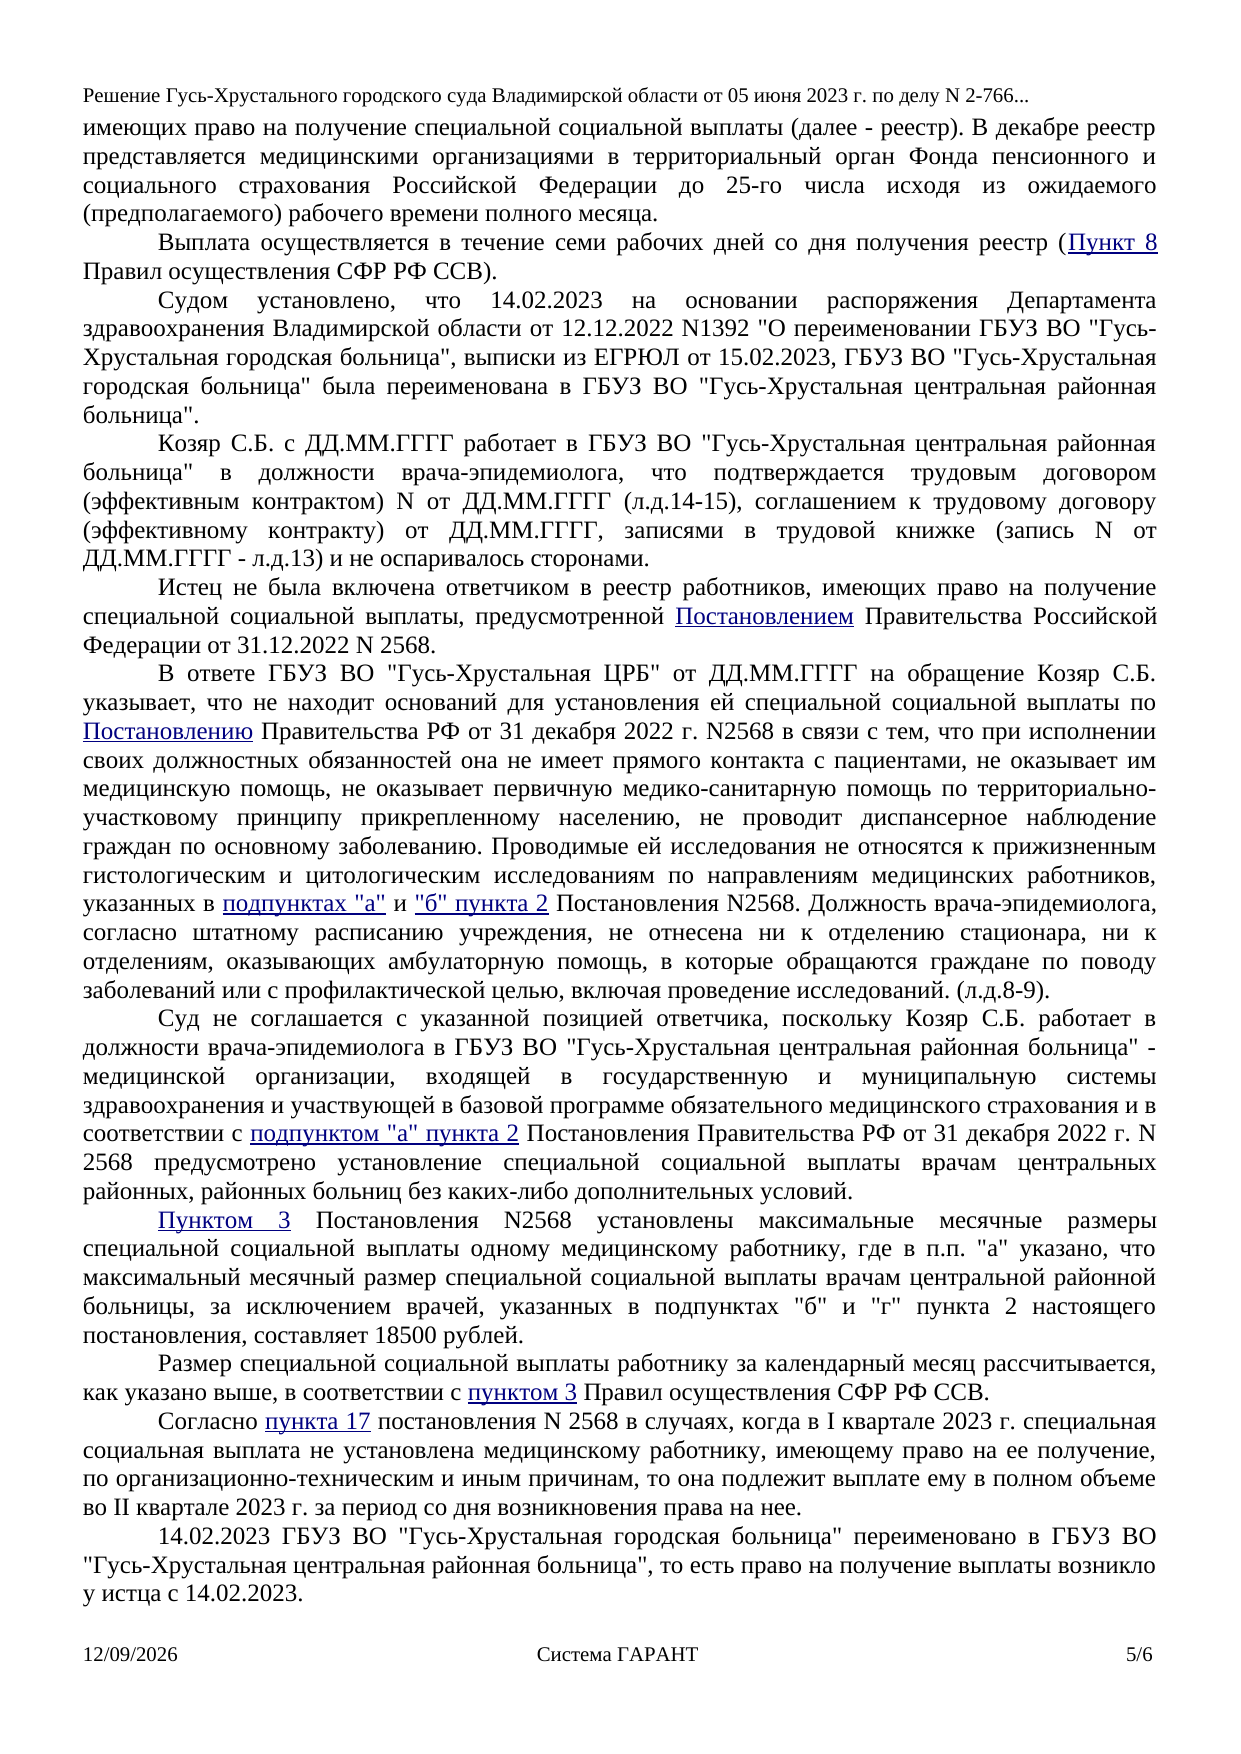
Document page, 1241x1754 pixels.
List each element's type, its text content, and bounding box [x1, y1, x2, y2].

text 14.02.2023 ГБУЗ ВО "Гусь-Хрустальная городская больница" переименовано в ГБУЗ ВО "Гусь-Хрустальная центральная районная больница", то есть право на получение выплаты возникло у истца с 14.02.2023. [83, 1521, 1157, 1607]
text В ответе ГБУЗ ВО "Гусь-Хрустальная ЦРБ" от ДД.ММ.ГГГГ на обращение Козяр С.Б. указывает, что не находит оснований для установления ей специальной социальной выплаты по Постановлению Правительства РФ от 31 декабря 2022 г. N2568 в связи с тем, что при исполнении своих должностных обязанностей она не имеет прямого контакта с пациентами, не оказывает им медицинскую помощь, не оказывает первичную медико-санитарную помощь по территориально-участковому принципу прикрепленному населению, не проводит диспансерное наблюдение граждан по основному заболеванию. Проводимые ей исследования не относятся к прижизненным гистологическим и цитологическим исследованиям по направлениям медицинских работников, указанных в подпунктах "а" и "б" пункта 2 Постановления N2568. Должность врача-эпидемиолога, согласно штатному расписанию учреждения, не отнесена ни к отделению стационара, ни к отделениям, оказывающих амбулаторную помощь, в которые обращаются граждане по поводу заболеваний или с профилактической целью, включая проведение исследований. (л.д.8-9). [83, 658, 1157, 1003]
text Суд не соглашается с указанной позицией ответчика, поскольку Козяр С.Б. работает в должности врача-эпидемиолога в ГБУЗ ВО "Гусь-Хрустальная центральная районная больница" - медицинской организации, входящей в государственную и муниципальную системы здравоохранения и участвующей в базовой программе обязательного медицинского страхования и в соответствии с подпунктом "а" пункта 2 Постановления Правительства РФ от 31 декабря 2022 г. N 2568 предусмотрено установление специальной социальной выплаты врачам центральных районных, районных больниц без каких-либо дополнительных условий. [83, 1003, 1157, 1205]
text Выплата осуществляется в течение семи рабочих дней со дня получения реестр (Пункт 8 Правил осуществления СФР РФ ССВ). [83, 227, 1157, 285]
text Согласно пункта 17 постановления N 2568 в случаях, когда в I квартале 2023 г. специальная социальная выплата не установлена медицинскому работнику, имеющему право на ее получение, по организационно-техническим и иным причинам, то она подлежит выплате ему в полном объеме во II квартале 2023 г. за период со дня возникновения права на нее. [83, 1406, 1157, 1521]
text Размер специальной социальной выплаты работнику за календарный месяц рассчитывается, как указано выше, в соответствии с пунктом 3 Правил осуществления СФР РФ ССВ. [83, 1348, 1157, 1406]
text имеющих право на получение специальной социальной выплаты (далее - реестр). В декабре реестр представляется медицинскими организациями в территориальный орган Фонда пенсионного и социального страхования Российской Федерации до 25-го числа исходя из ожидаемого (предполагаемого) рабочего времени полного месяца. [83, 112, 1157, 227]
text Козяр С.Б. с ДД.ММ.ГГГГ работает в ГБУЗ ВО "Гусь-Хрустальная центральная районная больница" в должности врача-эпидемиолога, что подтверждается трудовым договором (эффективным контрактом) N от ДД.ММ.ГГГГ (л.д.14-15), соглашением к трудовому договору (эффективному контракту) от ДД.ММ.ГГГГ, записями в трудовой книжке (запись N от ДД.ММ.ГГГГ - л.д.13) и не оспаривалось сторонами. [83, 428, 1157, 572]
text Истец не была включена ответчиком в реестр работников, имеющих право на получение специальной социальной выплаты, предусмотренной Постановлением Правительства Российской Федерации от 31.12.2022 N 2568. [83, 572, 1157, 658]
text Судом установлено, что 14.02.2023 на основании распоряжения Департамента здравоохранения Владимирской области от 12.12.2022 N1392 "О переименовании ГБУЗ ВО "Гусь-Хрустальная городская больница", выписки из ЕГРЮЛ от 15.02.2023, ГБУЗ ВО "Гусь-Хрустальная городская больница" была переименована в ГБУЗ ВО "Гусь-Хрустальная центральная районная больница". [83, 285, 1157, 428]
text Пунктом 3 Постановления N2568 установлены максимальные месячные размеры специальной социальной выплаты одному медицинскому работнику, где в п.п. "а" указано, что максимальный месячный размер специальной социальной выплаты врачам центральной районной больницы, за исключением врачей, указанных в подпунктах "б" и "г" пункта 2 настоящего постановления, составляет 18500 рублей. [83, 1205, 1157, 1348]
